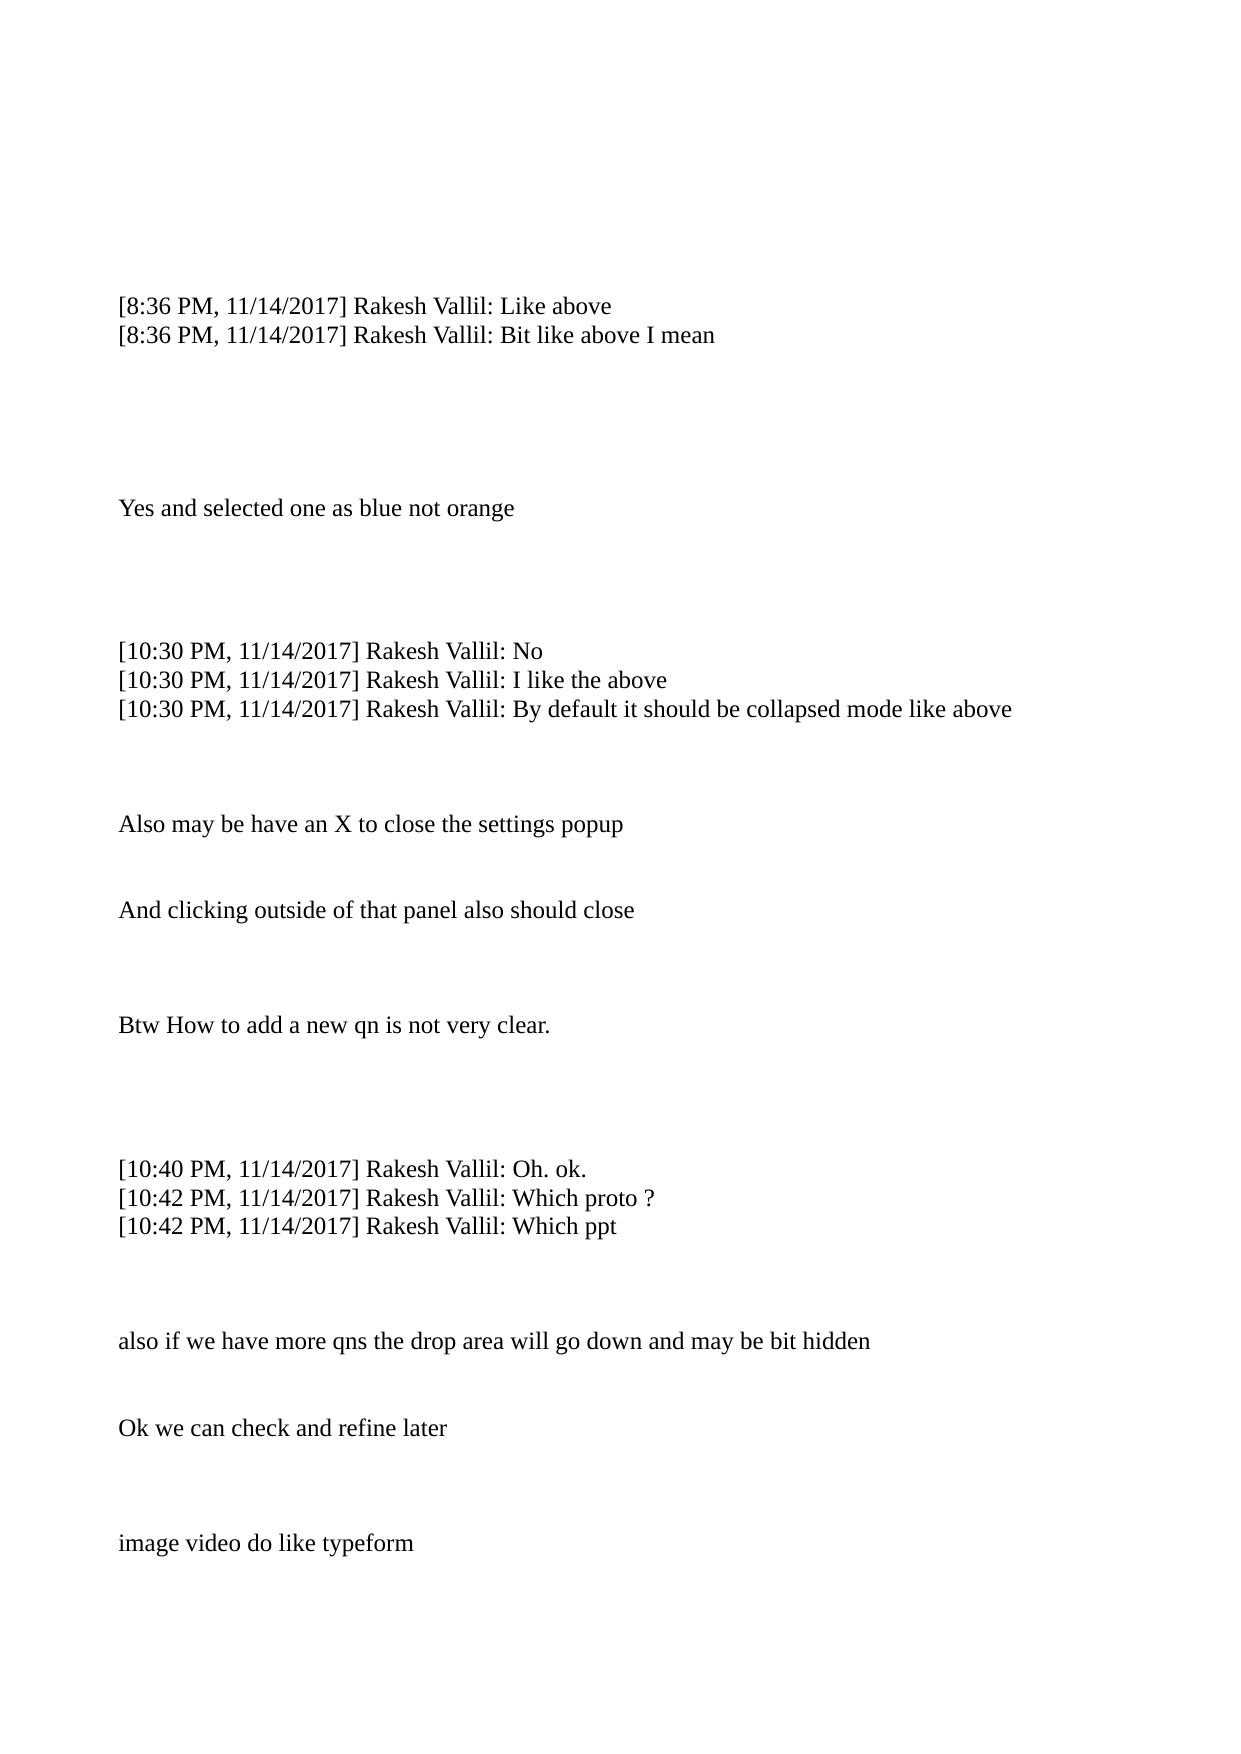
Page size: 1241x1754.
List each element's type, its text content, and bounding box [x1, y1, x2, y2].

text image video do like typeform [118, 1528, 1122, 1556]
text [10:30 PM, 11/14/2017] Rakesh Vallil: I like the above [118, 665, 1122, 694]
text [10:30 PM, 11/14/2017] Rakesh Vallil: By default it should be collapsed mode like above [118, 694, 1122, 723]
text also if we have more qns the drop area will go down and may be bit hidden [118, 1326, 1122, 1355]
text [10:42 PM, 11/14/2017] Rakesh Vallil: Which proto ? [118, 1183, 1122, 1211]
text [8:36 PM, 11/14/2017] Rakesh Vallil: Like above [118, 291, 1122, 320]
text Also may be have an X to close the settings popup [118, 809, 1122, 838]
text [8:36 PM, 11/14/2017] Rakesh Vallil: Bit like above I mean [118, 320, 1122, 349]
text [10:40 PM, 11/14/2017] Rakesh Vallil: Oh. ok. [118, 1154, 1122, 1183]
text And clicking outside of that panel also should close [118, 895, 1122, 924]
text [10:30 PM, 11/14/2017] Rakesh Vallil: No [118, 636, 1122, 665]
text [10:42 PM, 11/14/2017] Rakesh Vallil: Which ppt [118, 1211, 1122, 1240]
text Ok we can check and refine later [118, 1413, 1122, 1441]
text Btw How to add a new qn is not very clear. [118, 1010, 1122, 1039]
text Yes and selected one as blue not orange [118, 493, 1122, 521]
